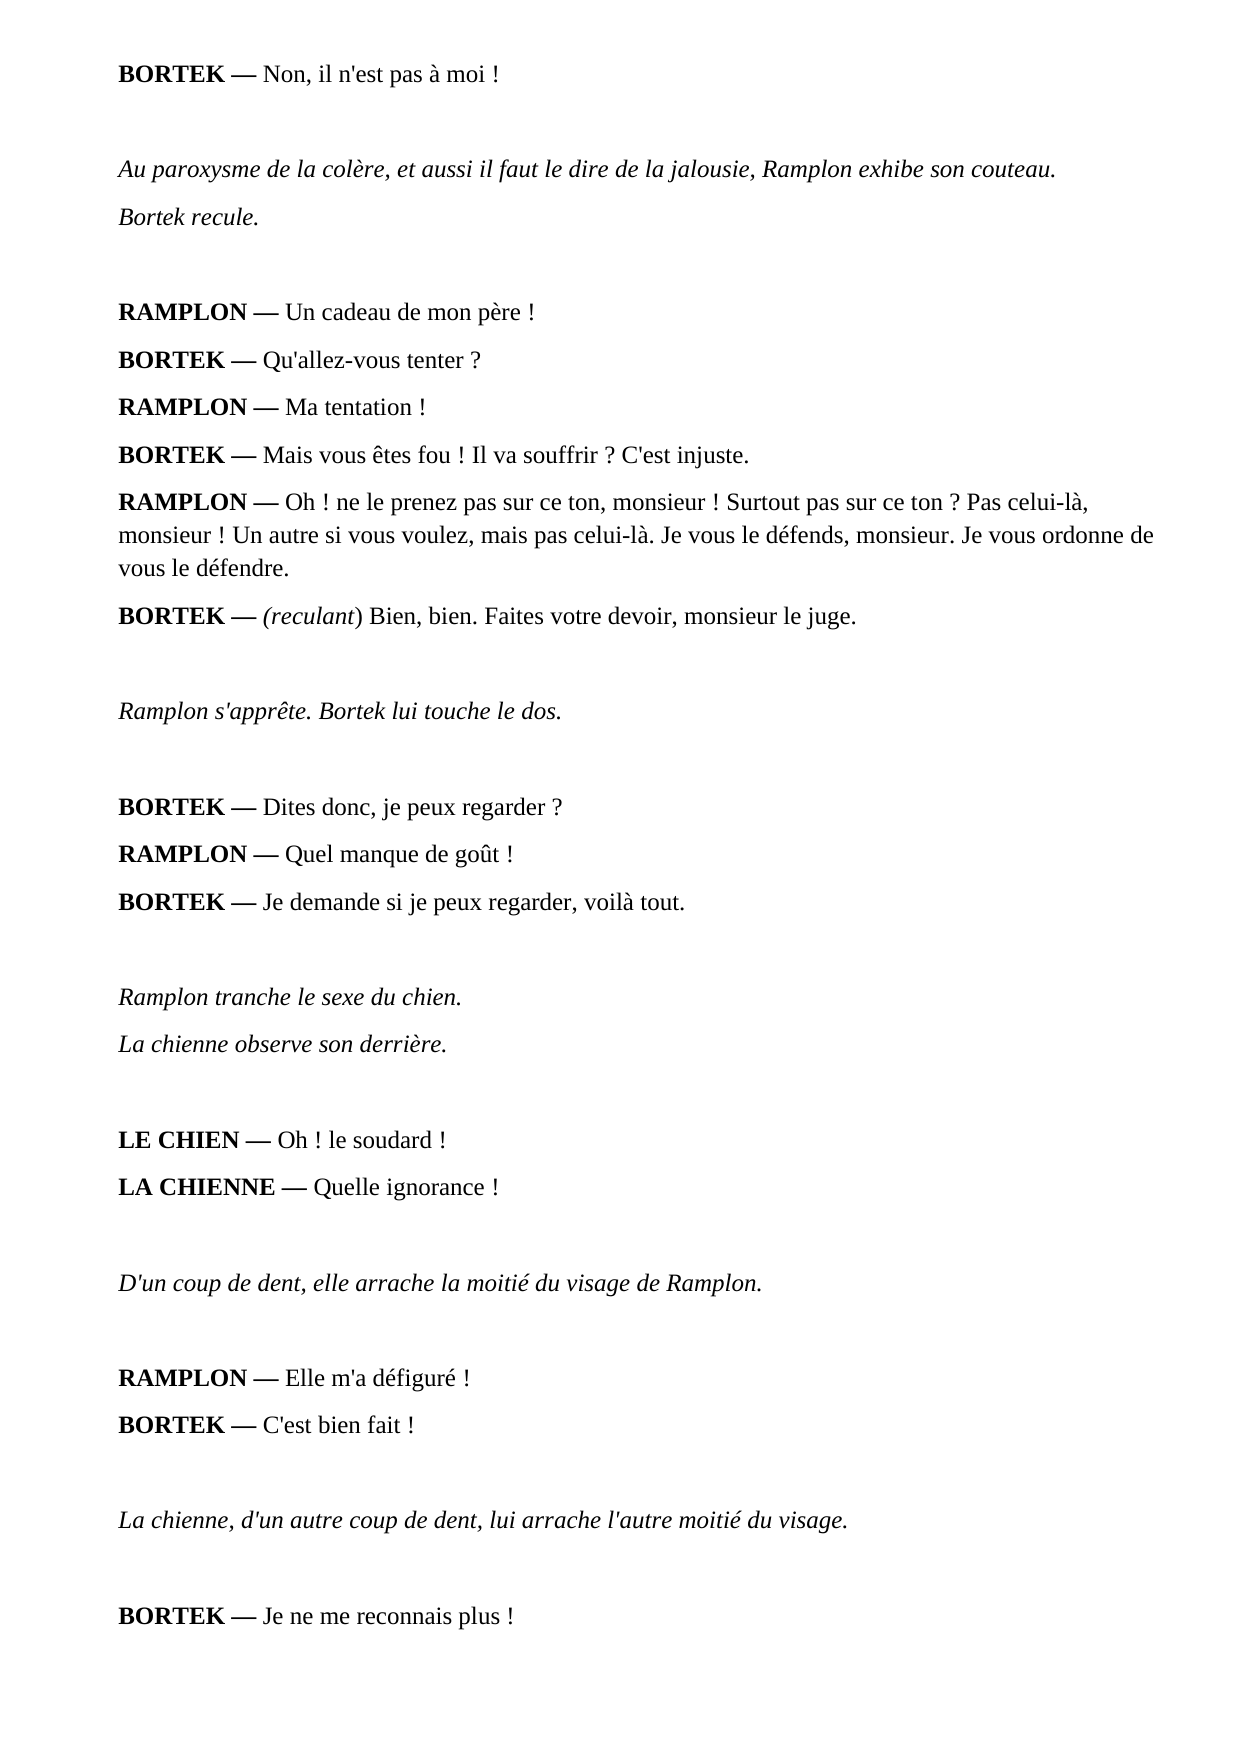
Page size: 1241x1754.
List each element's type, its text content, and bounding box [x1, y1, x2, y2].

text LE CHIEN — Oh ! le soudard ! [118, 1125, 1181, 1153]
text Bortek recule. [118, 202, 1181, 231]
text BORTEK — Qu'allez-vous tenter ? [118, 345, 1181, 373]
text RAMPLON — Quel manque de goût ! [118, 839, 1181, 868]
text BORTEK — Je demande si je peux regarder, voilà tout. [118, 887, 1181, 916]
text LA CHIENNE — Quelle ignorance ! [118, 1172, 1181, 1201]
text La chienne observe son derrière. [118, 1029, 1181, 1058]
text Ramplon tranche le sexe du chien. [118, 982, 1181, 1011]
text BORTEK — Non, il n'est pas à moi ! [118, 59, 1181, 88]
text RAMPLON — Un cadeau de mon père ! [118, 297, 1181, 326]
text La chienne, d'un autre coup de dent, lui arrache l'autre moitié du visage. [118, 1506, 1181, 1534]
text Au paroxysme de la colère, et aussi il faut le dire de la jalousie, Ramplon exhibe son couteau. [118, 154, 1181, 183]
text BORTEK — (reculant) Bien, bien. Faites votre devoir, monsieur le juge. [118, 601, 1181, 630]
text D'un coup de dent, elle arrache la moitié du visage de Ramplon. [118, 1268, 1181, 1296]
text RAMPLON — Elle m'a défiguré ! [118, 1363, 1181, 1392]
text BORTEK — C'est bien fait ! [118, 1410, 1181, 1439]
text BORTEK — Je ne me reconnais plus ! [118, 1601, 1181, 1629]
text BORTEK — Mais vous êtes fou ! Il va souffrir ? C'est injuste. [118, 440, 1181, 469]
text RAMPLON — Ma tentation ! [118, 392, 1181, 421]
text Ramplon s'apprête. Bortek lui touche le dos. [118, 696, 1181, 725]
text BORTEK — Dites donc, je peux regarder ? [118, 792, 1181, 820]
text RAMPLON — Oh ! ne le prenez pas sur ce ton, monsieur ! Surtout pas sur ce ton ? Pas celui-là, monsieur ! Un autre si vous voulez, mais pas celui-là. Je vous le défends, monsieur. Je vous ordonne de vous le défendre. [118, 487, 1181, 582]
